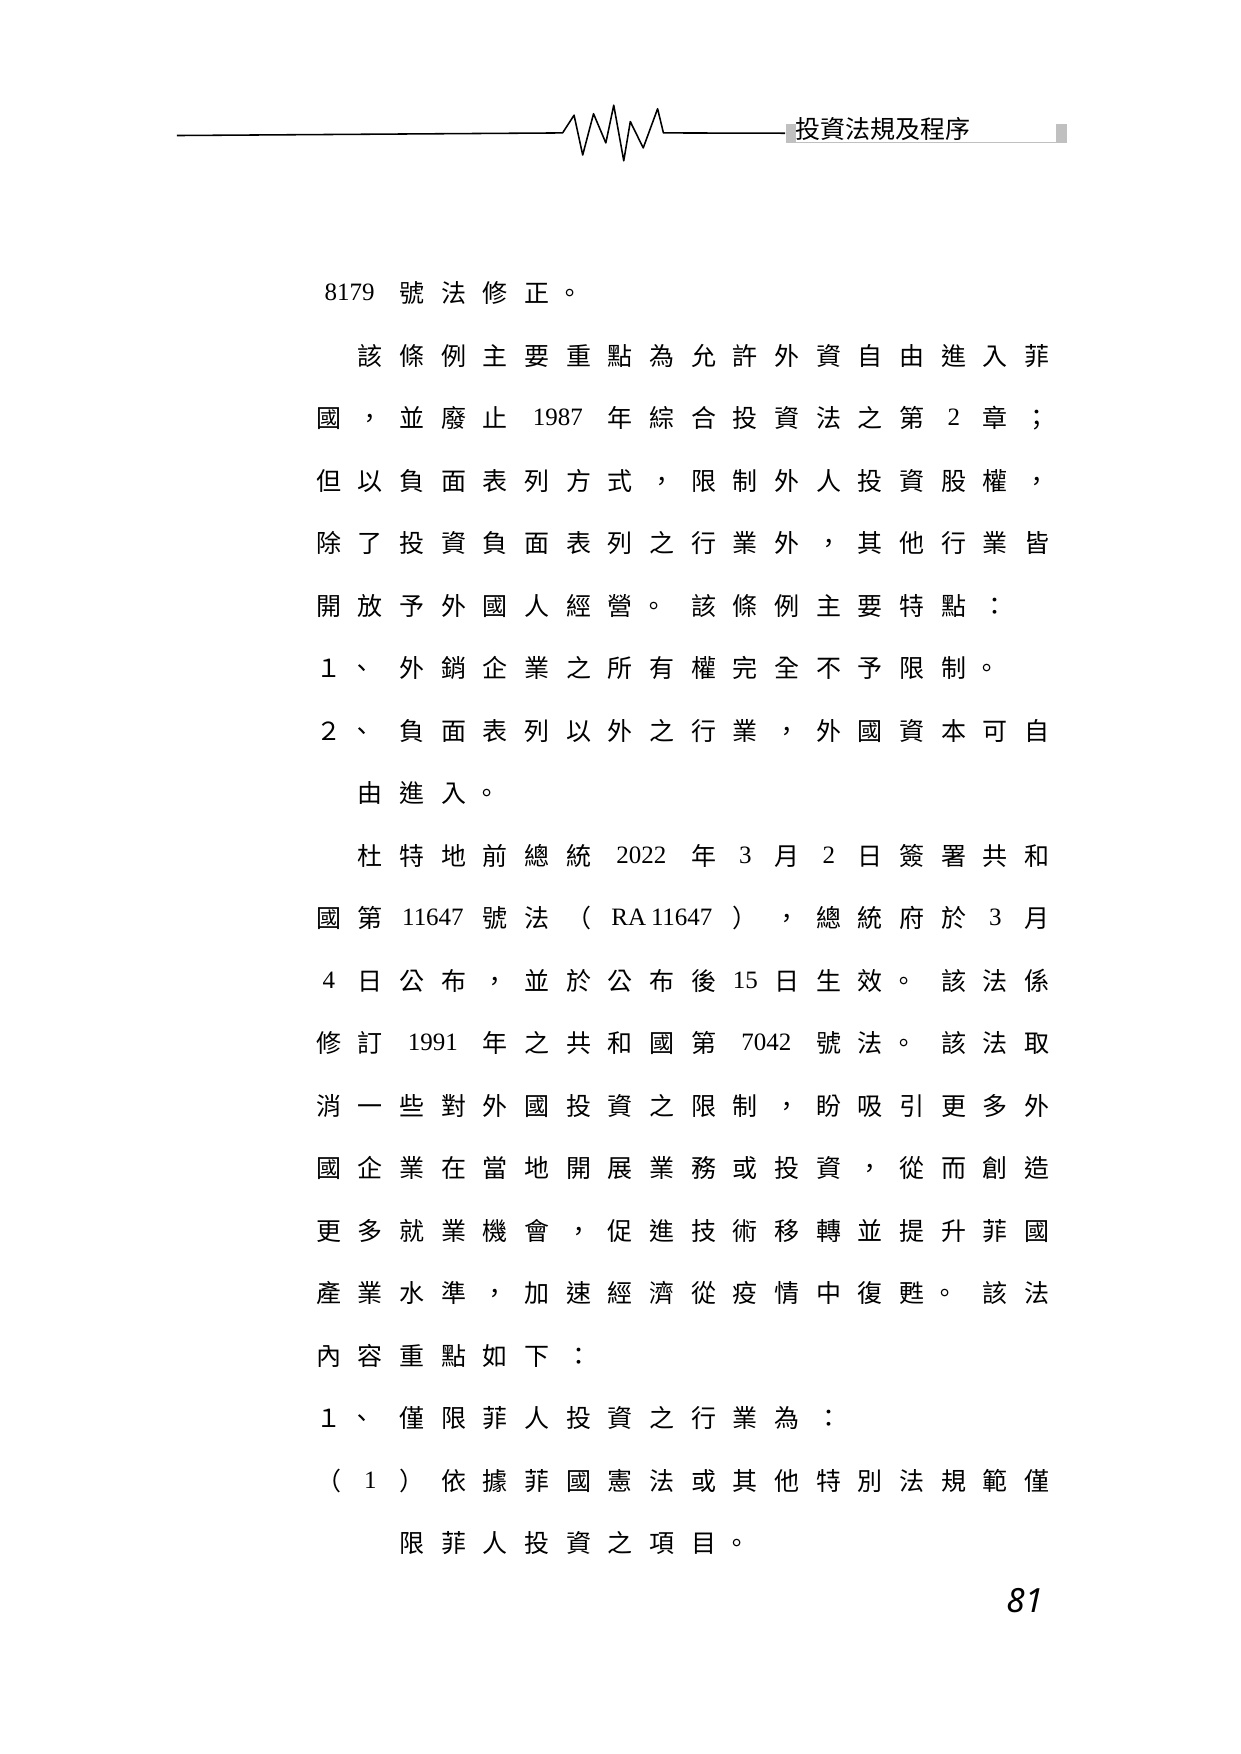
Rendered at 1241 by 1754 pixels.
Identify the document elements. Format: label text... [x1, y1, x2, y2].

text （1）依據菲國憲法或其他特別法規範僅限菲人投資之項目。 [306, 1438, 1058, 1563]
text 8179號法修正。 [281, 250, 1058, 313]
text 該條例主要重點為允許外資自由進入菲國，並廢止1987年綜合投資法之第2章；但以負面表列方式，限制外人投資股權，除了投資負面表列之行業外，其他行業皆開放予外國人經營。該條例主要特點： [281, 313, 1058, 625]
text １、僅限菲人投資之行業為： [281, 1375, 1058, 1438]
text ２、負面表列以外之行業，外國資本可自由進入。 [281, 688, 1058, 813]
text 杜特地前總統2022年3月2日簽署共和國第11647號法（RA 11647），總統府於3月4日公布，並於公布後15日生效。該法係修訂1991年之共和國第7042號法。該法取消一些對外國投資之限制，盼吸引更多外國企業在當地開展業務或投資，從而創造更多就業機會，促進技術移轉並提升菲國產業水準，加速經濟從疫情中復甦。該法內容重點如下： [281, 813, 1058, 1375]
text １、外銷企業之所有權完全不予限制。 [281, 625, 1058, 688]
